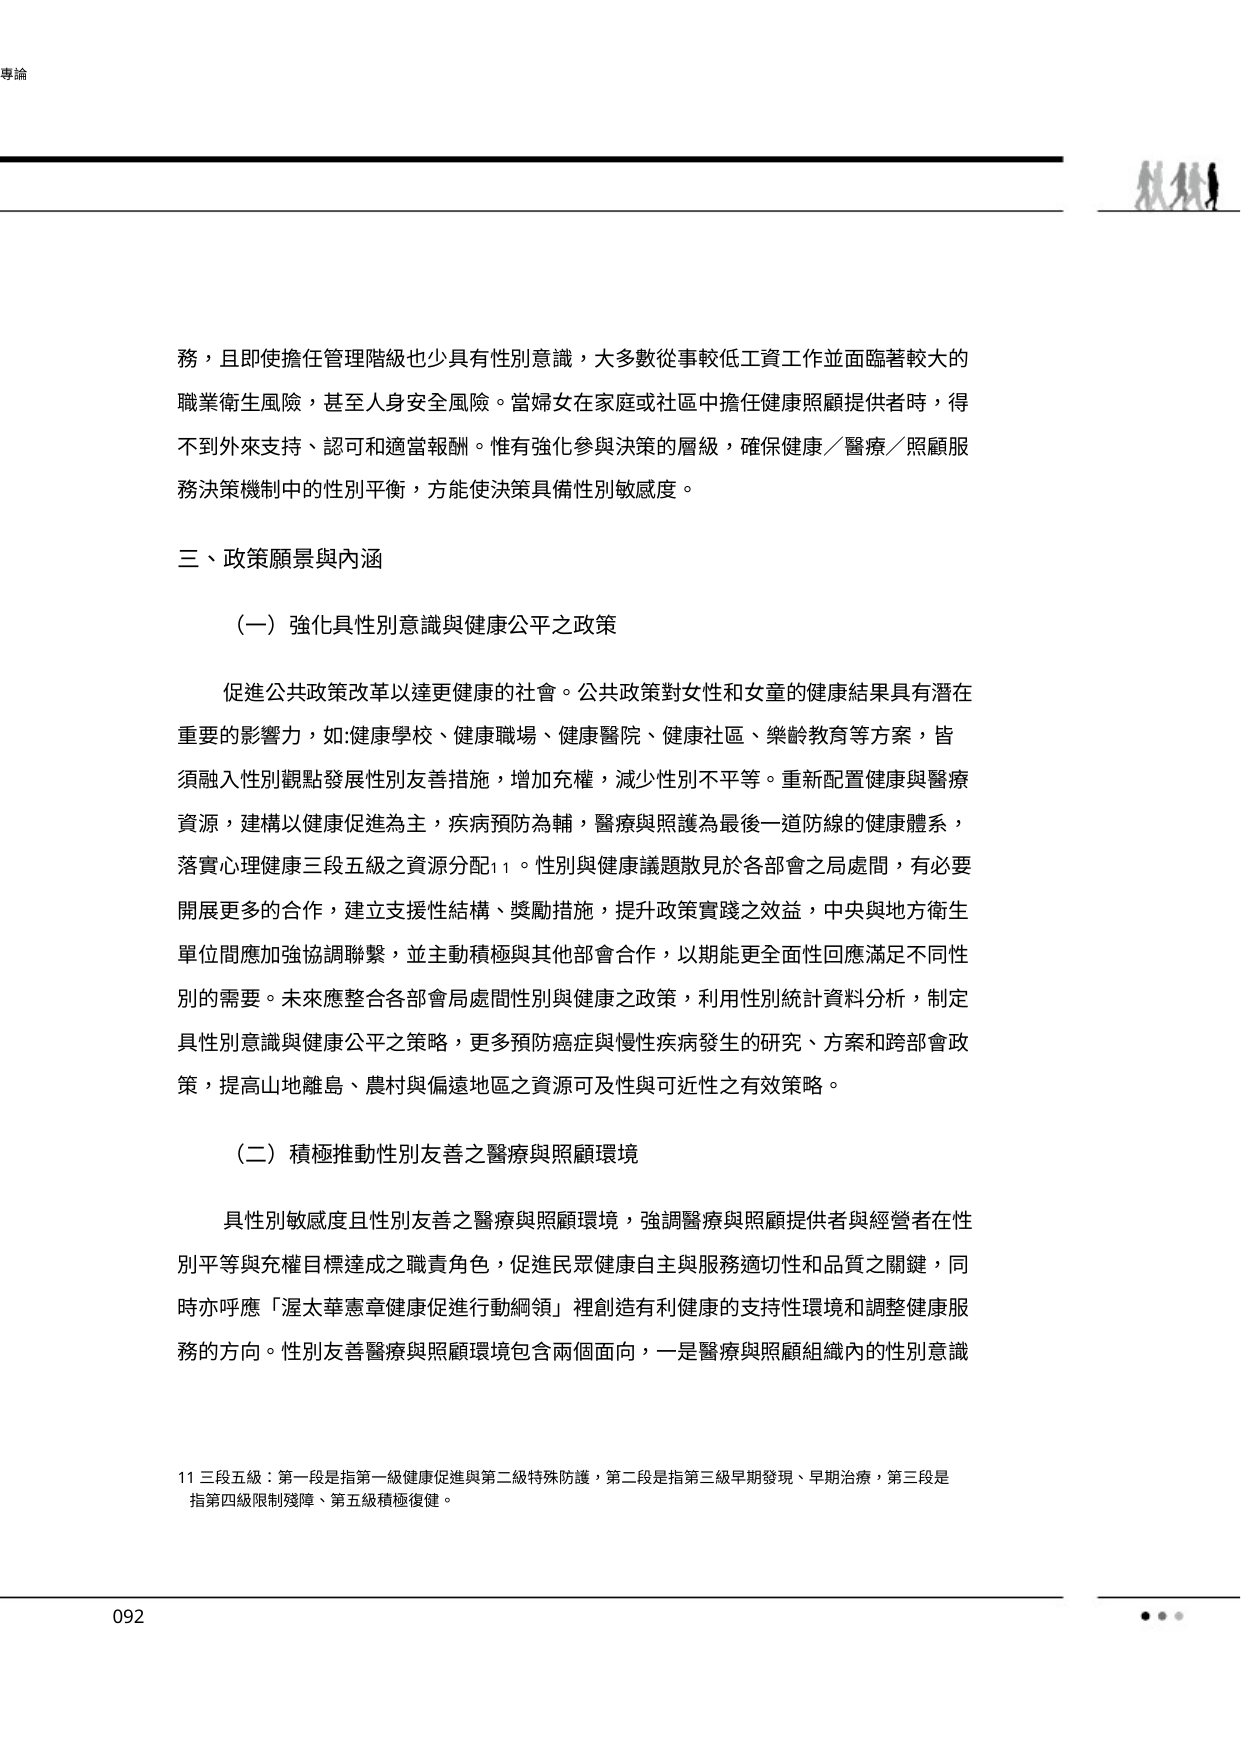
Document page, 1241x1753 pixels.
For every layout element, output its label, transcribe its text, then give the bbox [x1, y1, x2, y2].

text 開展更多的合作，建立支援性結構、獎勵措施，提升政策實踐之效益，中央與地方衛生 [177, 894, 1137, 925]
text （一）強化具性別意識與健康公平之政策 [223, 608, 736, 640]
text 不到外來支持、認可和適當報酬。惟有強化參與決策的層級，確保健康／醫療／照顧服 [177, 430, 1137, 460]
text 別平等與充權目標達成之職責角色，促進民眾健康自主與服務適切性和品質之關鍵，同 [177, 1248, 1137, 1278]
text 促進公共政策改革以達更健康的社會。公共政策對女性和女童的健康結果具有潛在 [223, 676, 1138, 706]
text 別的需要。未來應整合各部會局處間性別與健康之政策，利用性別統計資料分析，制定 [177, 982, 1137, 1012]
text 資源，建構以健康促進為主，疾病預防為輔，醫療與照護為最後一道防線的健康體系， [177, 807, 1137, 837]
text 職業衛生風險，甚至人身安全風險。當婦女在家庭或社區中擔任健康照顧提供者時，得 [177, 386, 1137, 416]
text 11 三段五級：第一段是指第一級健康促進與第二級特殊防護，第二段是指第三級早期發現、早期治療，第三段是 [177, 1466, 1136, 1488]
text 具性別敏感度且性別友善之醫療與照顧環境，強調醫療與照顧提供者與經營者在性 [223, 1204, 1138, 1234]
text 策，提高山地離島、農村與偏遠地區之資源可及性與可近性之有效策略。 [177, 1069, 989, 1099]
text 務決策機制中的性別平衡，方能使決策具備性別敏感度。 [177, 474, 828, 504]
text （二）積極推動性別友善之醫療與照顧環境 [223, 1137, 760, 1168]
text 務的方向。性別友善醫療與照顧環境包含兩個面向，一是醫療與照顧組織內的性別意識 [177, 1335, 1137, 1366]
text 須融入性別觀點發展性別友善措施，增加充權，減少性別不平等。重新配置健康與醫療 [177, 763, 1137, 793]
text 具性別意識與健康公平之策略，更多預防癌症與慢性疾病發生的研究、方案和跨部會政 [177, 1026, 1137, 1056]
text 單位間應加強協調聯繫，並主動積極與其他部會合作，以期能更全面性回應滿足不同性 [177, 938, 1137, 968]
text 時亦呼應「渥太華憲章健康促進行動綱領」裡創造有利健康的支持性環境和調整健康服 [177, 1292, 1137, 1322]
text 務，且即使擔任管理階級也少具有性別意識，大多數從事較低工資工作並面臨著較大的 [177, 342, 1137, 373]
text 三、政策願景與內涵 [177, 541, 495, 574]
text 092 [112, 1604, 218, 1629]
text 落實心理健康三段五級之資源分配1 1 。性別與健康議題散見於各部會之局處間，有必要 [177, 849, 1138, 879]
text 指第四級限制殘障、第五級積極復健。 [177, 1488, 1136, 1511]
text 重要的影響力，如:健康學校、健康職場、健康醫院、健康社區、樂齡教育等方案，皆 [177, 719, 1138, 750]
